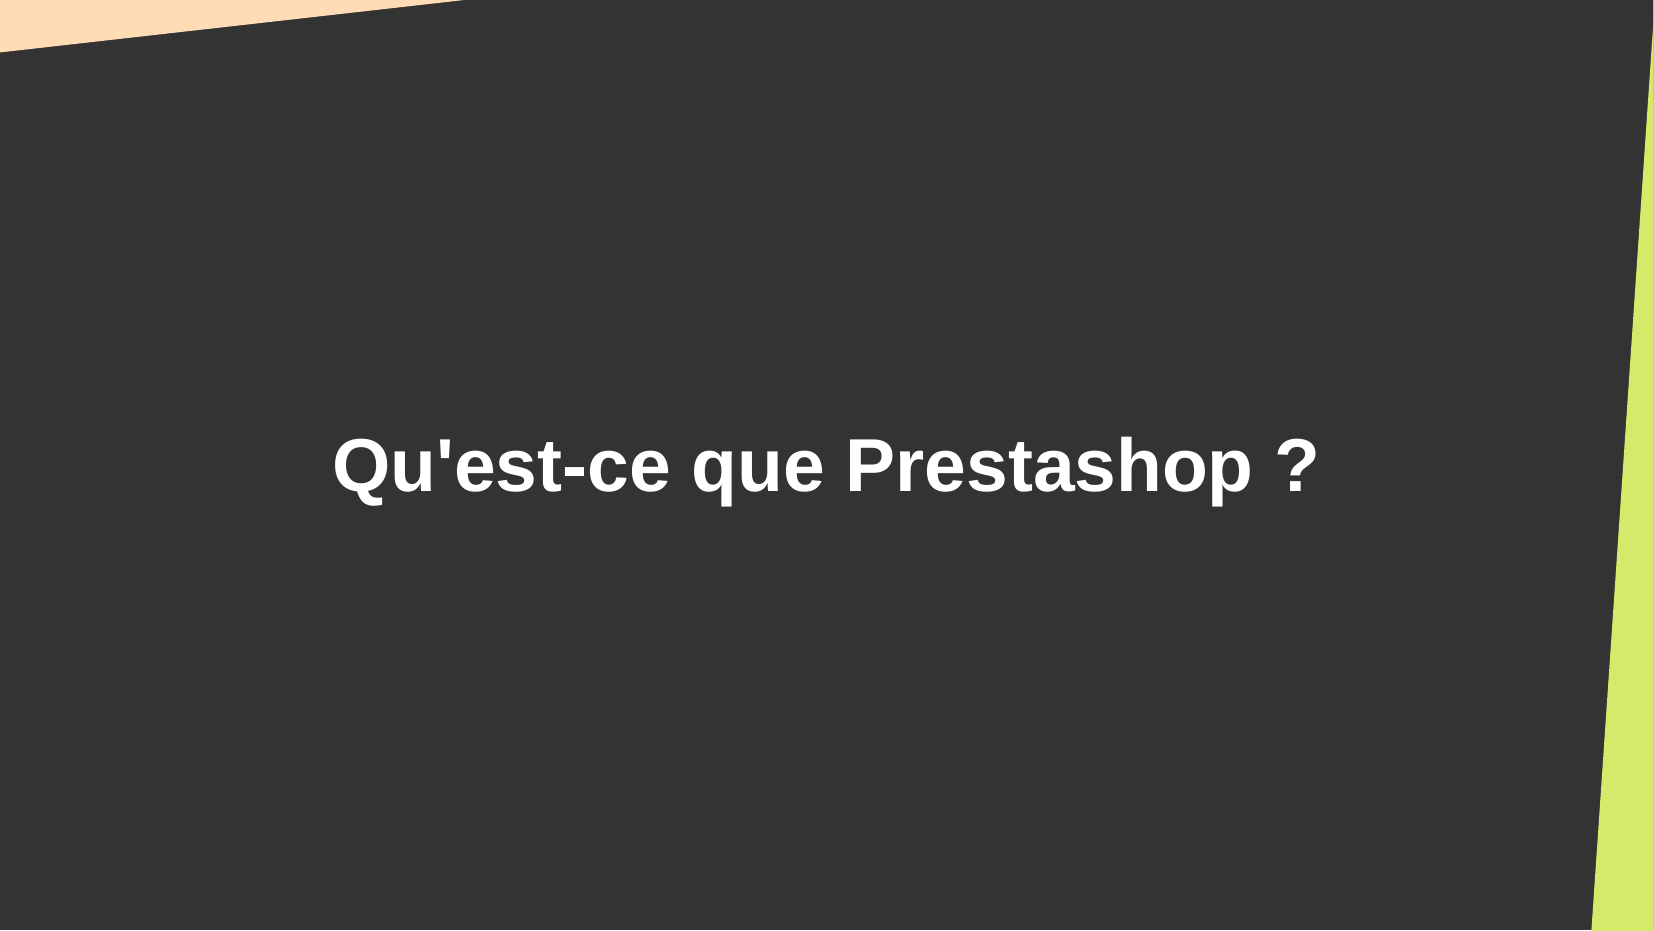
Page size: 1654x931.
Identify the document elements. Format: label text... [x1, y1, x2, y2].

title Qu'est-ce que Prestashop ? [19, 423, 1625, 508]
text_box [1591, 13, 1654, 931]
text_box [0, 0, 465, 53]
